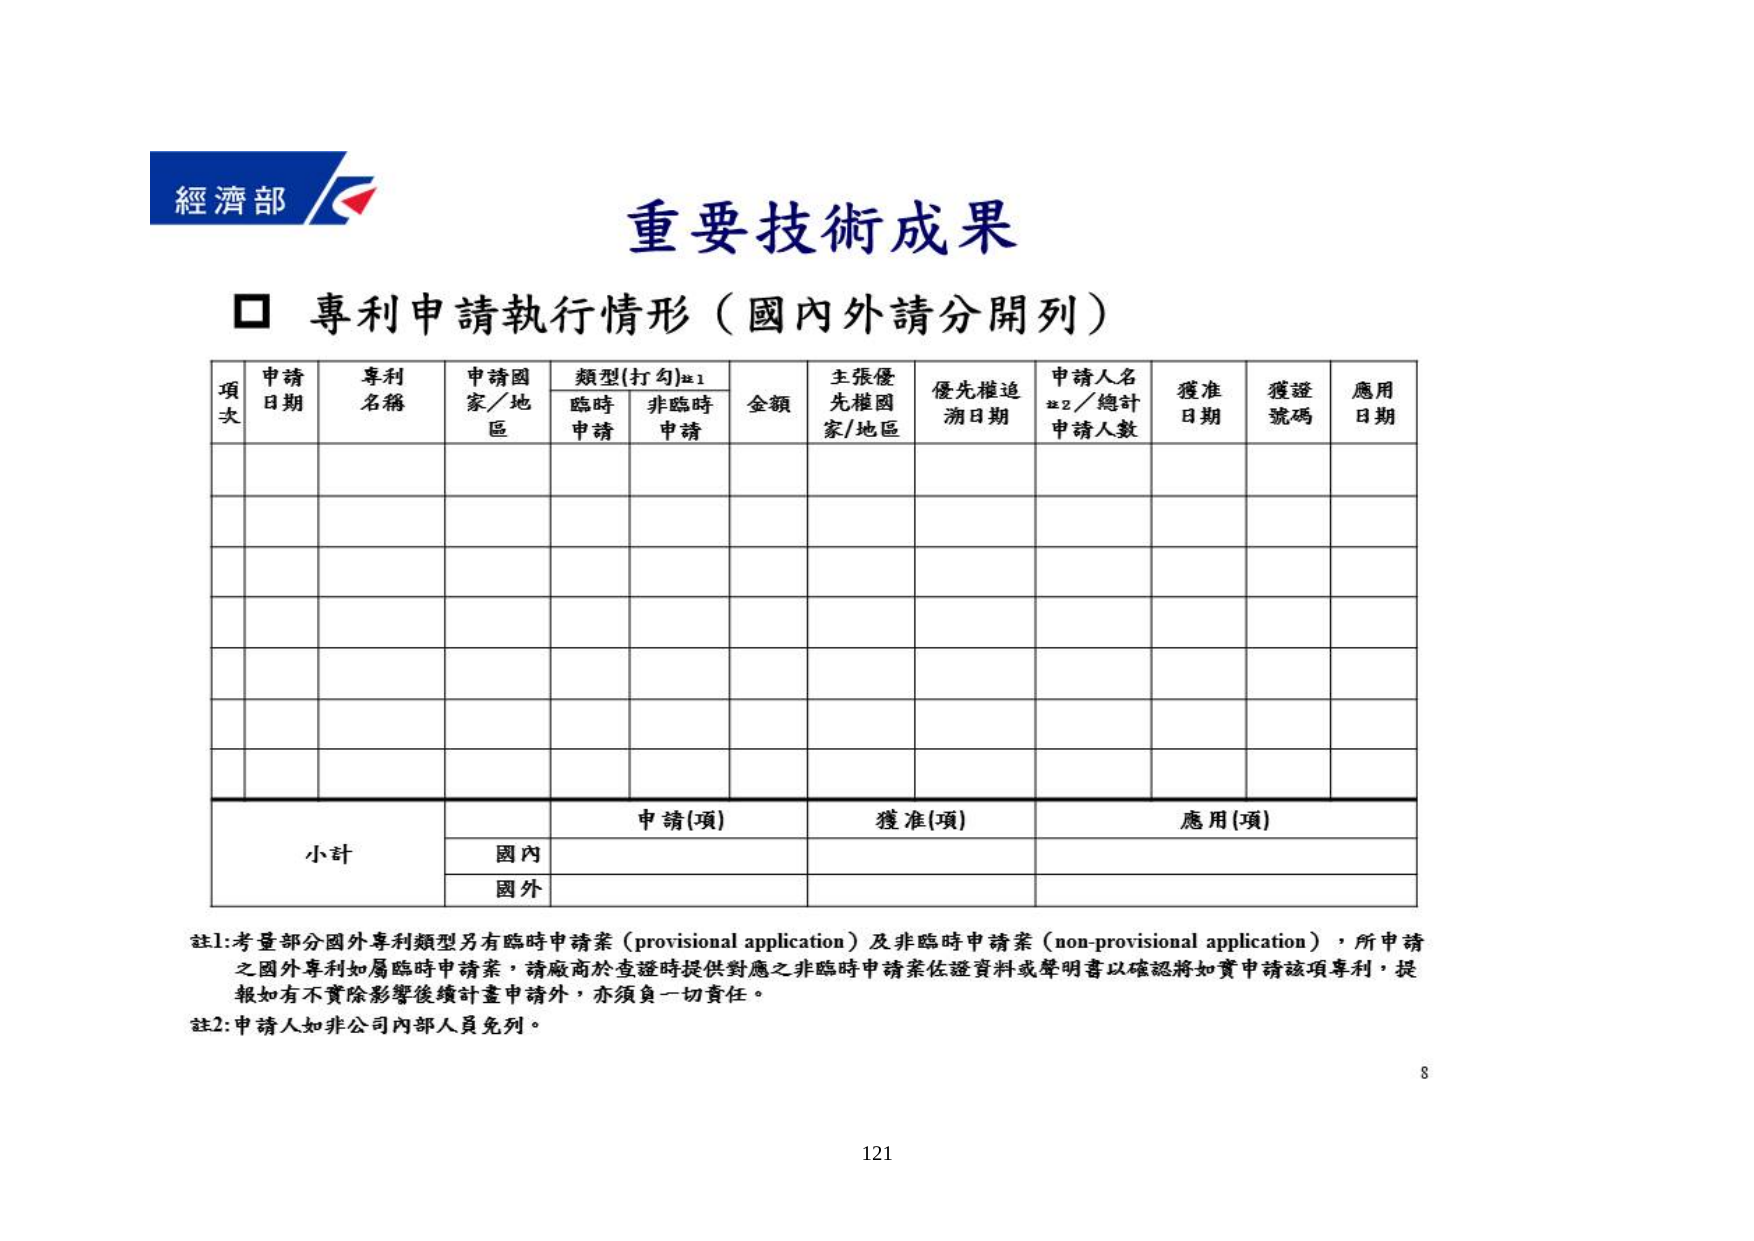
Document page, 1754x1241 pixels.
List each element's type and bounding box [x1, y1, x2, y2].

picture [150, 151, 1489, 1089]
